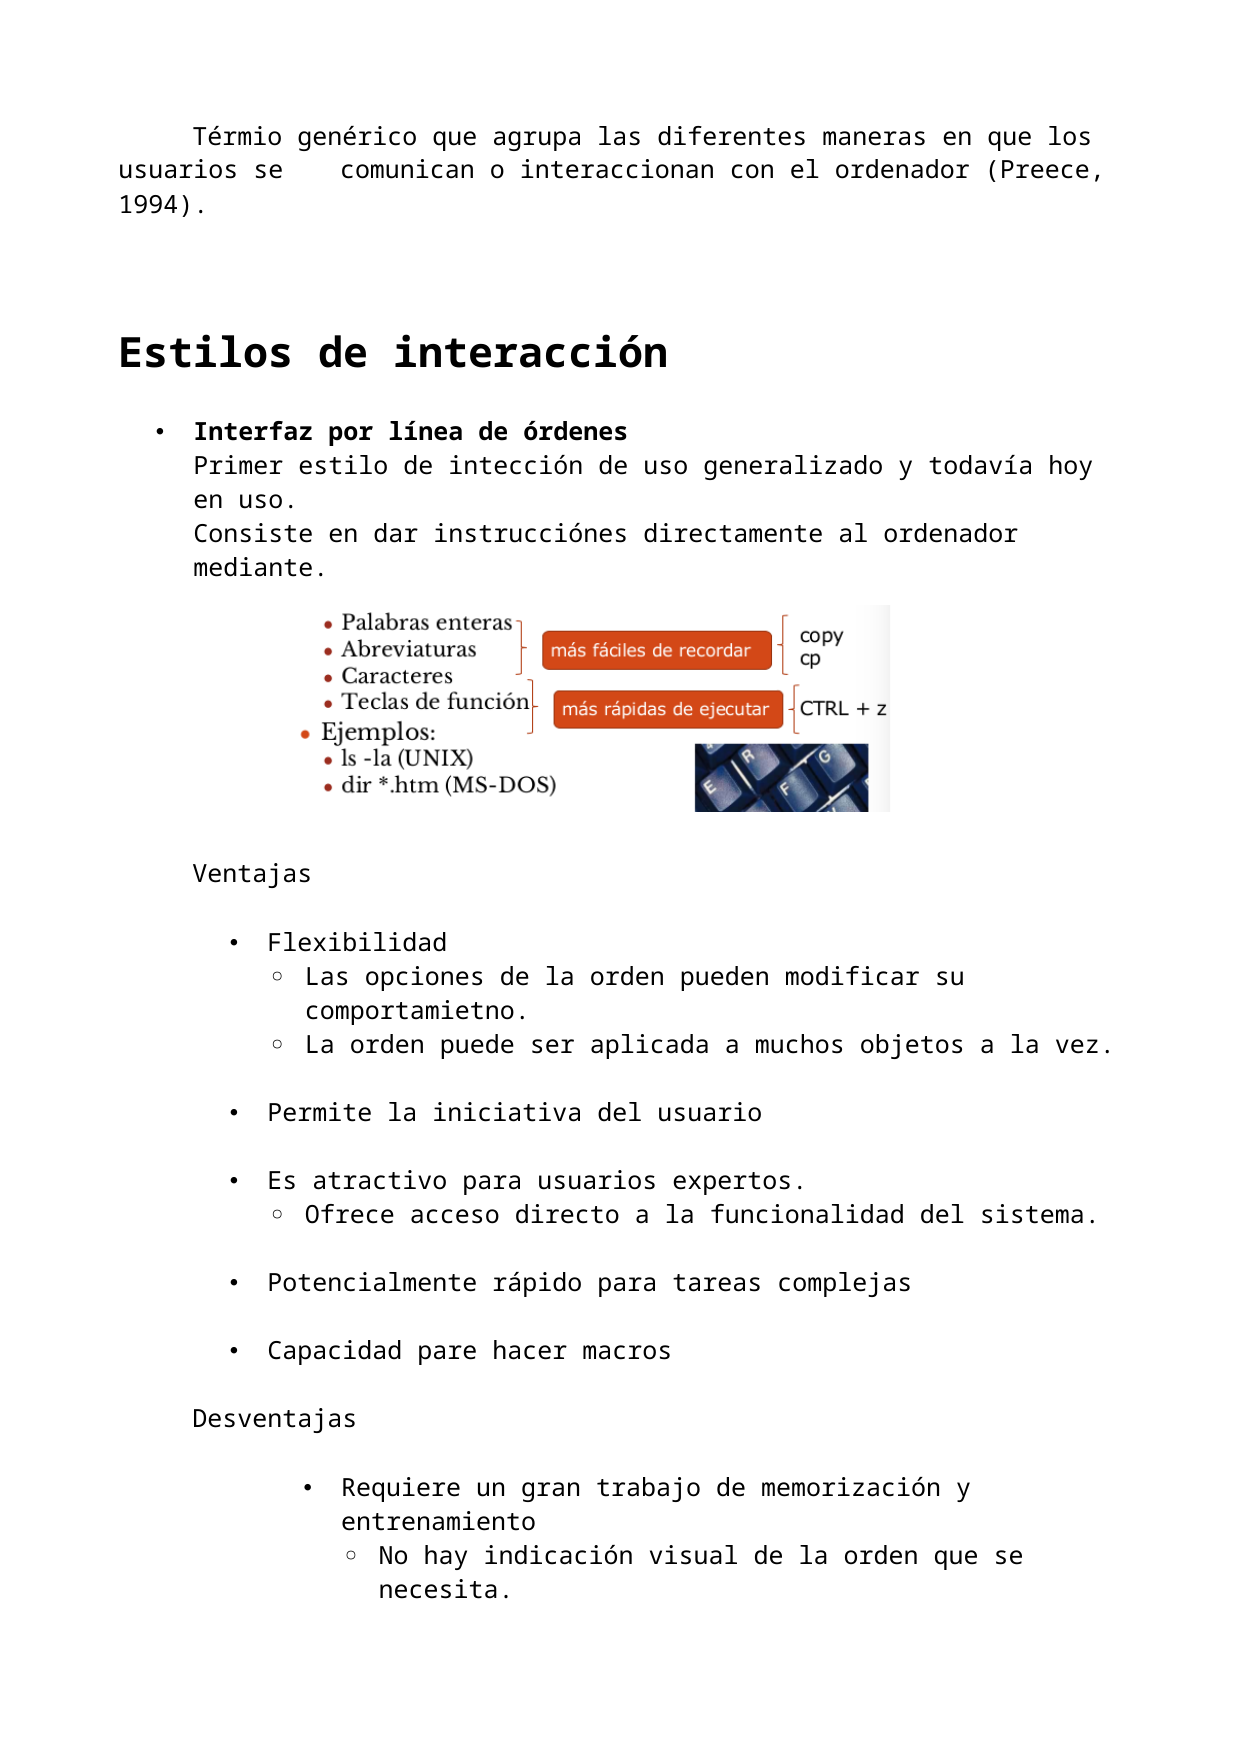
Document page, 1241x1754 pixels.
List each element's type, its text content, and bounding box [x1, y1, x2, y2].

text Térmio genérico que agrupa las diferentes maneras en que los usuarios se comunican o interaccionan con el ordenador (Preece, 1994). [118, 118, 1122, 220]
list Permite la iniciativa del usuario [229, 1094, 1122, 1129]
list Potencialmente rápido para tareas complejas [229, 1265, 1122, 1299]
list La orden puede ser aplicada a muchos objetos a la vez. [267, 1026, 1122, 1061]
list Es atractivo para usuarios expertos. [229, 1163, 1122, 1197]
picture [288, 605, 891, 812]
list Consiste en dar instrucciónes directamente al ordenador mediante. [156, 516, 1122, 584]
list Ofrece acceso directo a la funcionalidad del sistema. [267, 1197, 1122, 1231]
list Requiere un gran trabajo de memorización y entrenamiento [303, 1469, 1122, 1537]
text Desventajas [118, 1401, 1122, 1435]
text Ventajas [118, 856, 1122, 890]
list Interfaz por línea de órdenes [156, 413, 1122, 447]
list Las opciones de la orden pueden modificar su comportamietno. [267, 958, 1122, 1026]
list Capacidad pare hacer macros [229, 1333, 1122, 1367]
list Flexibilidad [229, 924, 1122, 958]
list No hay indicación visual de la orden que se necesita. [341, 1537, 1122, 1606]
list Primer estilo de intección de uso generalizado y todavía hoy en uso. [156, 447, 1122, 516]
text Estilos de interacción [118, 322, 1122, 379]
